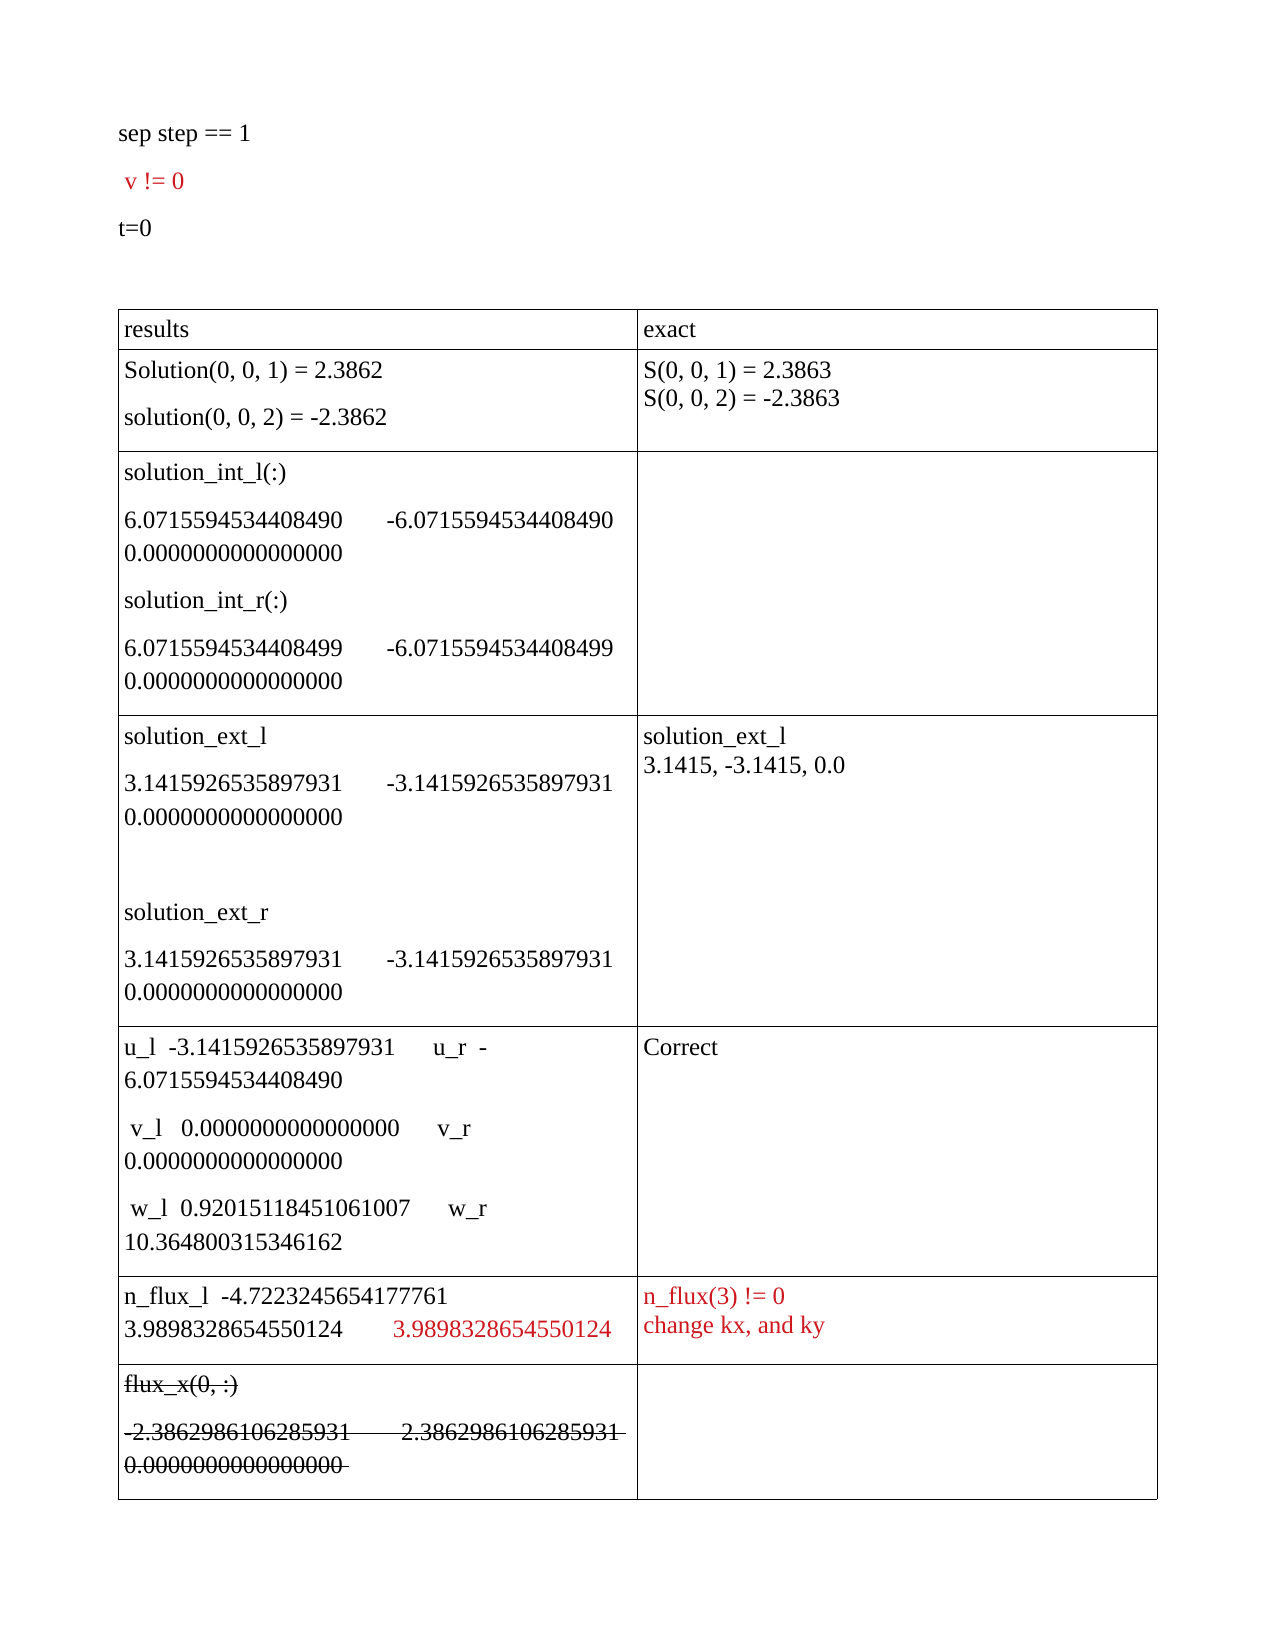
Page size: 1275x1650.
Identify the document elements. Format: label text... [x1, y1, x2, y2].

table_cell S(0, 0, 1) = 2.3863 S(0, 0, 2) = -2.3863 [638, 350, 1157, 451]
table_cell solution_int_l(:) 6.0715594534408490 -6.0715594534408490 0.0000000000000000 solution_int_r(:) 6.0715594534408499 -6.0715594534408499 0.0000000000000000 [119, 452, 637, 715]
table_header exact [638, 310, 1157, 349]
text t=0 [118, 213, 1157, 242]
table_cell [638, 1365, 1157, 1499]
text sep step == 1 [118, 118, 1157, 147]
table_cell n_flux(3) != 0 change kx, and ky [638, 1277, 1157, 1363]
text v != 0 [118, 166, 1157, 194]
table_cell solution_ext_l 3.1415, -3.1415, 0.0 [638, 716, 1157, 1026]
table_cell solution_ext_l 3.1415926535897931 -3.1415926535897931 0.0000000000000000 solution_ext_r 3.1415926535897931 -3.1415926535897931 0.0000000000000000 [119, 716, 637, 1026]
table_cell Correct [638, 1027, 1157, 1276]
table_cell Solution(0, 0, 1) = 2.3862 solution(0, 0, 2) = -2.3862 [119, 350, 637, 451]
table_cell flux_x(0, :) -2.3862986106285931 2.3862986106285931 0.0000000000000000 [119, 1365, 637, 1499]
table_cell [638, 452, 1157, 715]
table_cell u_l -3.1415926535897931 u_r -6.0715594534408490 v_l 0.0000000000000000 v_r 0.0000000000000000 w_l 0.92015118451061007 w_r 10.364800315346162 [119, 1027, 637, 1276]
table_cell n_flux_l -4.7223245654177761 3.9898328654550124 3.9898328654550124 [119, 1277, 637, 1363]
table_header results [119, 310, 637, 349]
